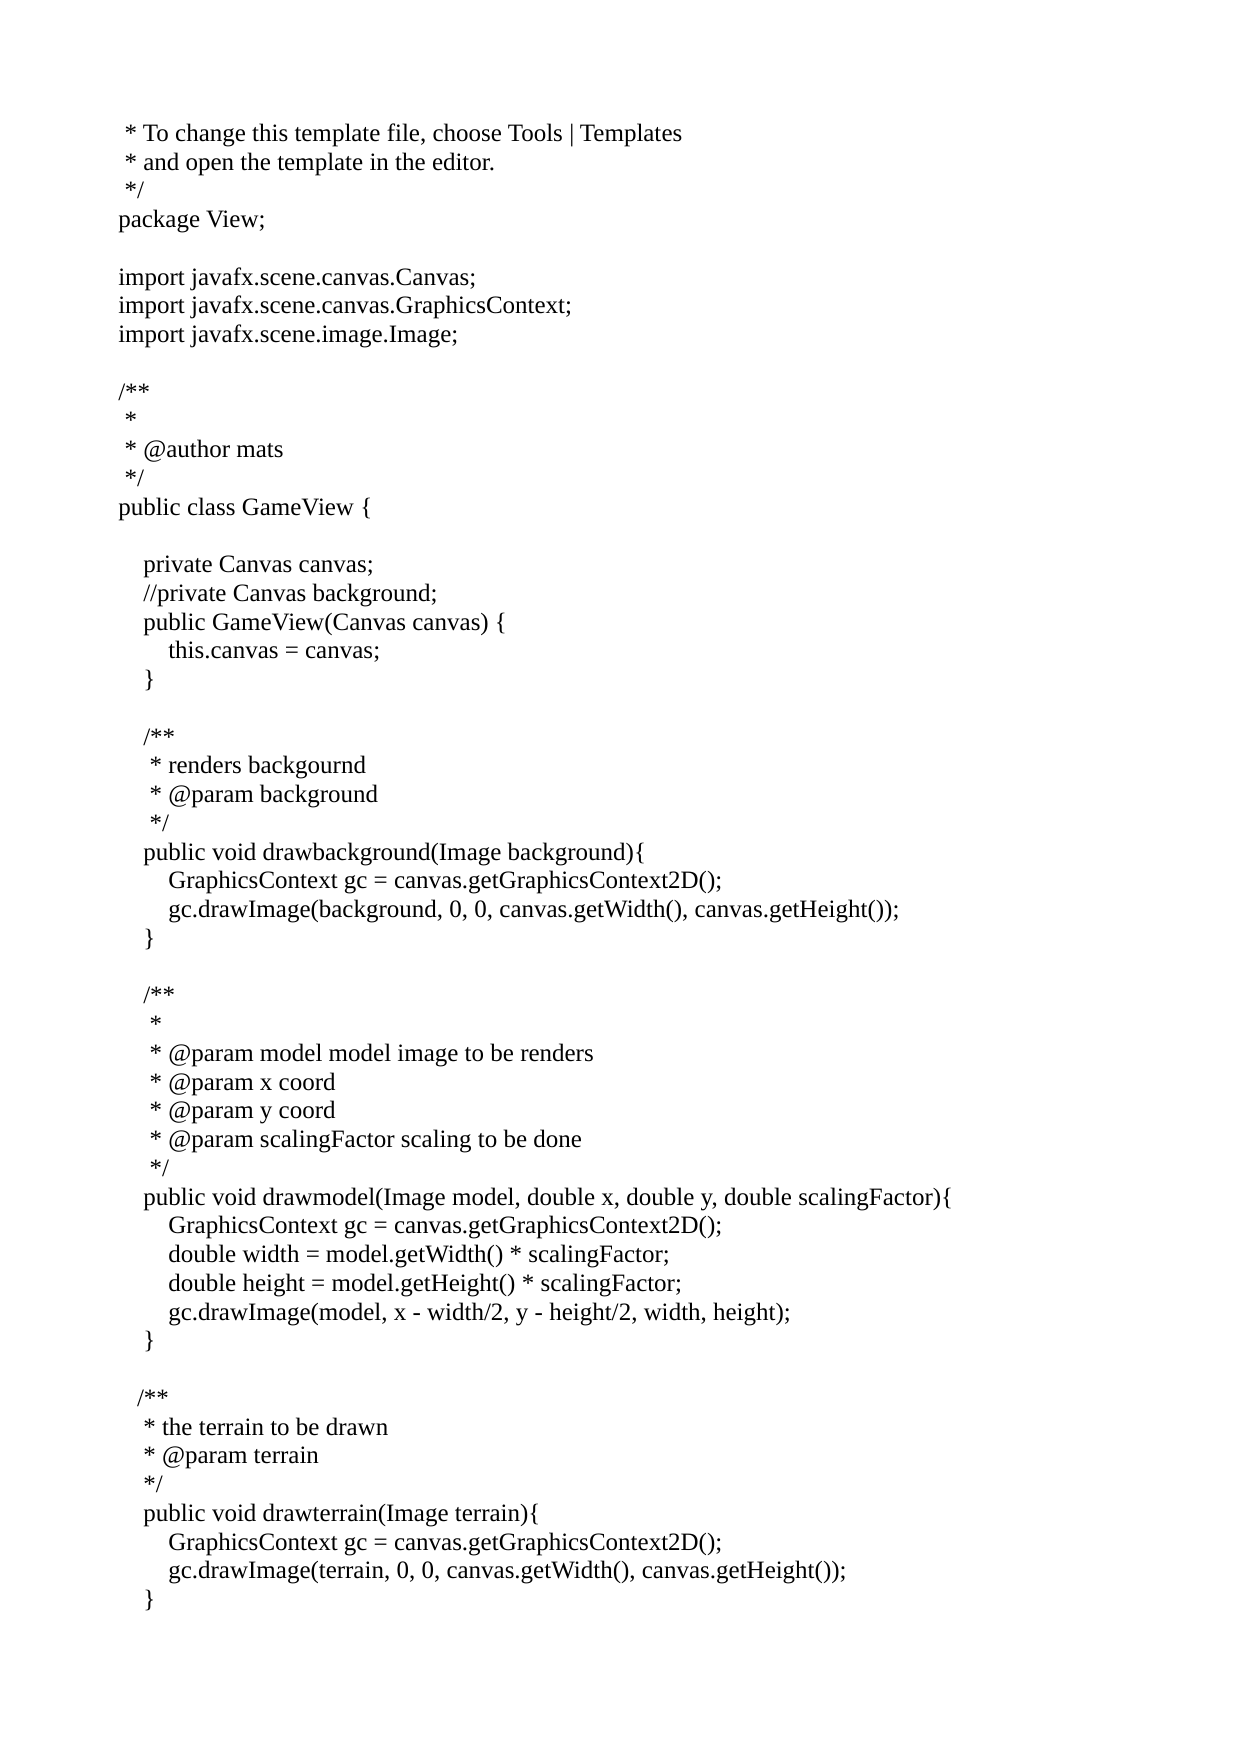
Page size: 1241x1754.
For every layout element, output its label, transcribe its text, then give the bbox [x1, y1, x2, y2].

text * and open the template in the editor. [118, 147, 1122, 176]
text * @param x coord [118, 1067, 1122, 1096]
text /** [118, 1383, 1122, 1412]
text * renders backgournd [118, 751, 1122, 779]
text /** [118, 981, 1122, 1009]
text public class GameView { [118, 492, 1122, 521]
text * To change this template file, choose Tools | Templates [118, 118, 1122, 147]
text gc.drawImage(model, x - width/2, y - height/2, width, height); [118, 1297, 1122, 1326]
text * @param scalingFactor scaling to be done [118, 1124, 1122, 1153]
text /** [118, 377, 1122, 406]
text * @author mats [118, 434, 1122, 463]
text } [118, 1326, 1122, 1354]
text GraphicsContext gc = canvas.getGraphicsContext2D(); [118, 1211, 1122, 1239]
text * the terrain to be drawn [118, 1412, 1122, 1441]
text * @param background [118, 779, 1122, 808]
text * @param model model image to be renders [118, 1038, 1122, 1067]
text } [118, 923, 1122, 952]
text gc.drawImage(background, 0, 0, canvas.getWidth(), canvas.getHeight()); [118, 894, 1122, 923]
text GraphicsContext gc = canvas.getGraphicsContext2D(); [118, 1527, 1122, 1556]
text } [118, 1584, 1122, 1613]
text public GameView(Canvas canvas) { [118, 607, 1122, 636]
text //private Canvas background; [118, 578, 1122, 607]
text import javafx.scene.canvas.GraphicsContext; [118, 291, 1122, 319]
text package View; [118, 204, 1122, 233]
text */ [118, 808, 1122, 837]
text import javafx.scene.image.Image; [118, 319, 1122, 348]
text import javafx.scene.canvas.Canvas; [118, 262, 1122, 291]
text double height = model.getHeight() * scalingFactor; [118, 1268, 1122, 1297]
text gc.drawImage(terrain, 0, 0, canvas.getWidth(), canvas.getHeight()); [118, 1556, 1122, 1584]
text private Canvas canvas; [118, 549, 1122, 578]
text * [118, 1009, 1122, 1038]
text */ [118, 463, 1122, 492]
text */ [118, 176, 1122, 204]
text * @param y coord [118, 1096, 1122, 1124]
text GraphicsContext gc = canvas.getGraphicsContext2D(); [118, 866, 1122, 894]
text public void drawbackground(Image background){ [118, 837, 1122, 866]
text /** [118, 722, 1122, 751]
text } [118, 664, 1122, 693]
text * [118, 406, 1122, 434]
text public void drawterrain(Image terrain){ [118, 1498, 1122, 1527]
text public void drawmodel(Image model, double x, double y, double scalingFactor){ [118, 1182, 1122, 1211]
text */ [118, 1153, 1122, 1182]
text */ [118, 1469, 1122, 1498]
text this.canvas = canvas; [118, 636, 1122, 664]
text double width = model.getWidth() * scalingFactor; [118, 1239, 1122, 1268]
text * @param terrain [118, 1441, 1122, 1469]
